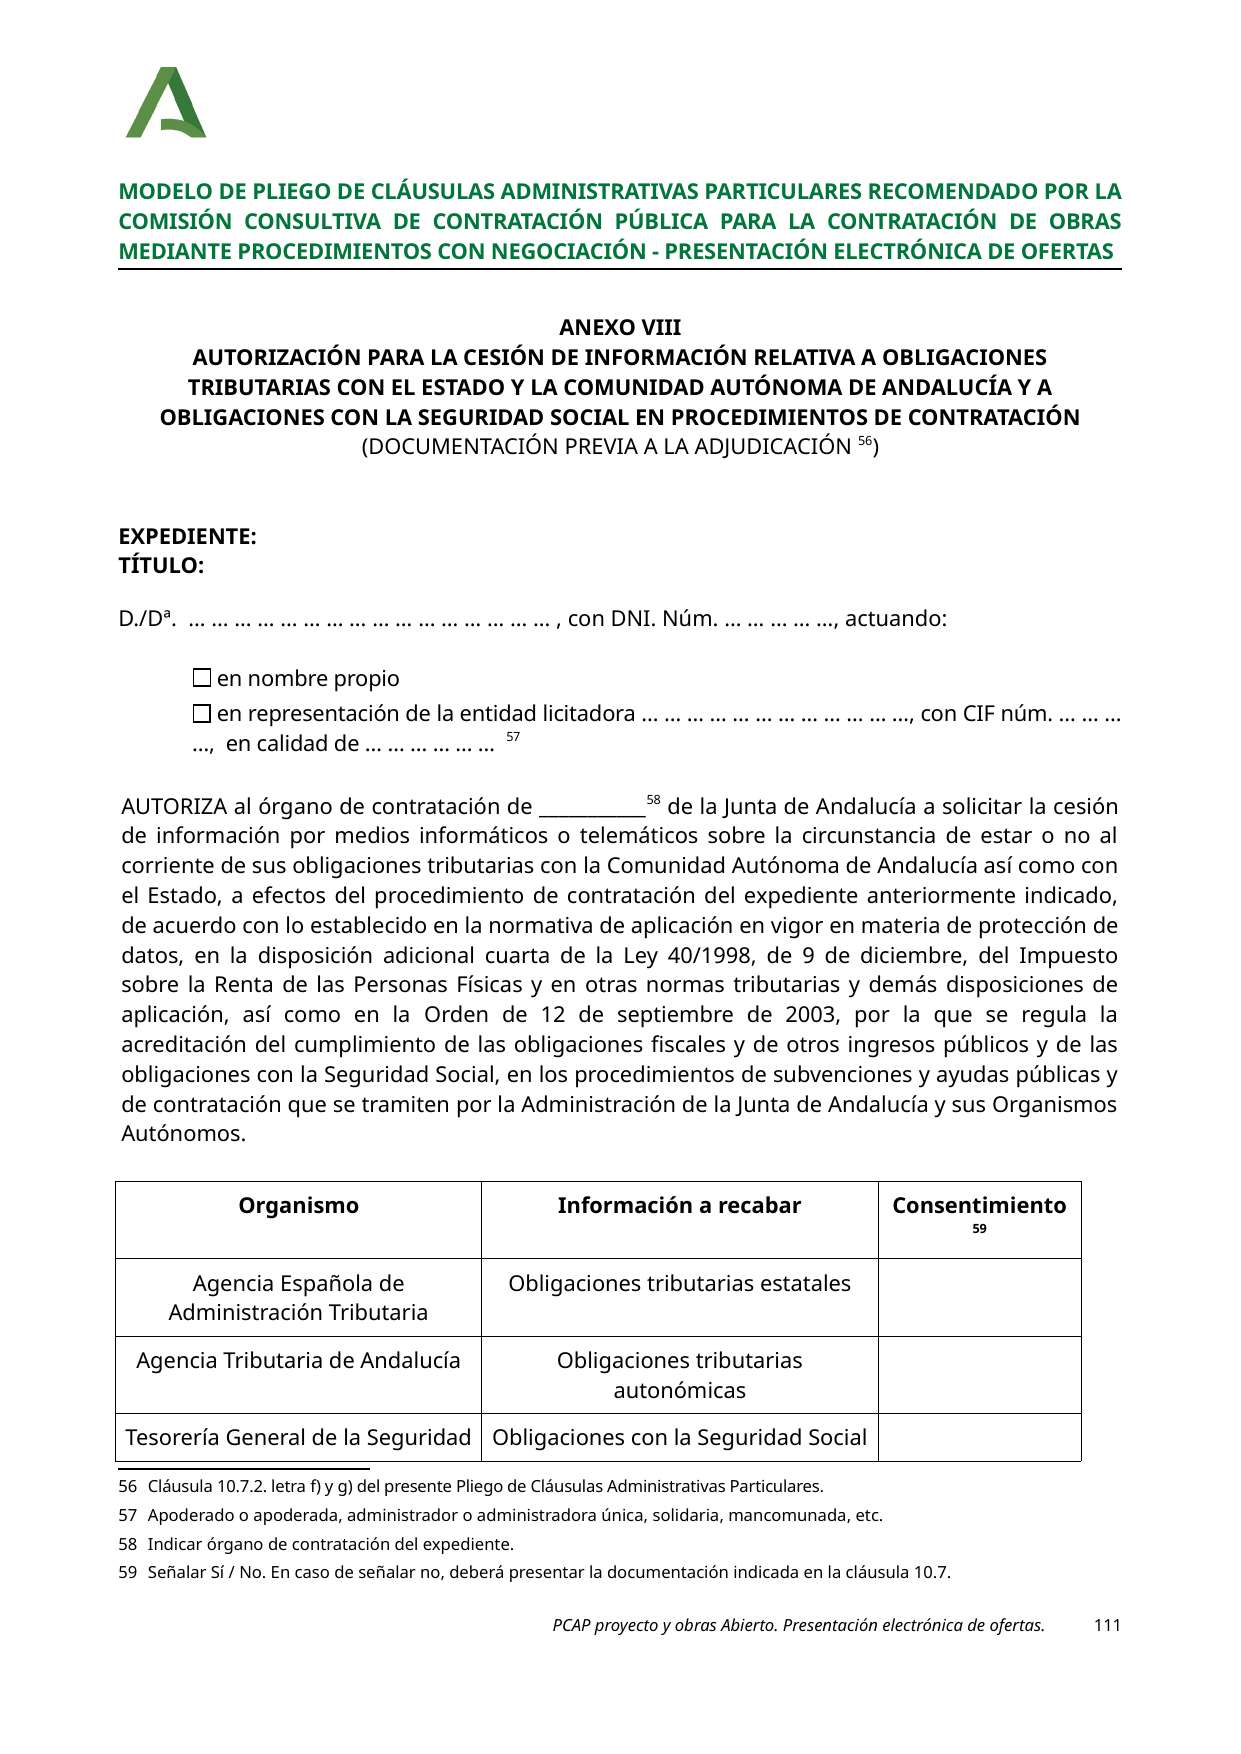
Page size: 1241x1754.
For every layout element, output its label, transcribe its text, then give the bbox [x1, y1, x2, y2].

text (DOCUMENTACIÓN PREVIA A LA ADJUDICACIÓN ) [118, 431, 1122, 461]
table_cell Obligaciones con la Seguridad Social [482, 1414, 878, 1461]
picture [121, 62, 210, 142]
text D./Dª. … … … … … … … … … … … … … … … … , con DNI. Núm. … … … … …, actuando: [118, 603, 1122, 633]
text en nombre propio [192, 663, 1122, 692]
table_cell [879, 1337, 1081, 1413]
table_cell Agencia Española de Administración Tributaria [116, 1259, 481, 1336]
table_cell [879, 1414, 1081, 1461]
text Indicar órgano de contratación del expediente. [118, 1532, 1122, 1555]
text EXPEDIENTE: [118, 521, 1122, 551]
text en representación de la entidad licitadora … … … … … … … … … … … …, con CIF núm. … … … …, en calidad de … … … … … … [192, 698, 1122, 758]
table_cell Obligaciones tributarias estatales [482, 1259, 878, 1336]
table_header Información a recabar [482, 1182, 878, 1258]
text ANEXO VIII [118, 312, 1122, 342]
text TÍTULO: [118, 551, 1122, 580]
table_header Consentimiento [879, 1182, 1081, 1258]
text Apoderado o apoderada, administrador o administradora única, solidaria, mancomunada, etc. [118, 1504, 1122, 1526]
text MODELO DE PLIEGO DE CLÁUSULAS ADMINISTRATIVAS PARTICULARES RECOMENDADO POR LA COMISIÓN CONSULTIVA DE CONTRATACIÓN PÚBLICA PARA LA CONTRATACIÓN DE OBRAS MEDIANTE PROCEDIMIENTOS CON NEGOCIACIÓN - PRESENTACIÓN ELECTRÓNICA DE OFERTAS [118, 176, 1122, 268]
table_cell Obligaciones tributarias autonómicas [482, 1337, 878, 1413]
table_cell Agencia Tributaria de Andalucía [116, 1337, 481, 1413]
text Cláusula 10.7.2. letra f) y g) del presente Pliego de Cláusulas Administrativas Particulares. [118, 1475, 1122, 1498]
table_cell [879, 1259, 1081, 1336]
text AUTORIZACIÓN PARA LA CESIÓN DE INFORMACIÓN RELATIVA A OBLIGACIONES TRIBUTARIAS CON EL ESTADO Y LA COMUNIDAD AUTÓNOMA DE ANDALUCÍA Y A OBLIGACIONES CON LA SEGURIDAD SOCIAL EN PROCEDIMIENTOS DE CONTRATACIÓN [118, 342, 1122, 431]
table_header Organismo [116, 1182, 481, 1258]
text AUTORIZA al órgano de contratación de ___________ de la Junta de Andalucía a solicitar la cesión de información por medios informáticos o telemáticos sobre la circunstancia de estar o no al corriente de sus obligaciones tributarias con la Comunidad Autónoma de Andalucía así como con el Estado, a efectos del procedimiento de contratación del expediente anteriormente indicado, de acuerdo con lo establecido en la normativa de aplicación en vigor en materia de protección de datos, en la disposición adicional cuarta de la Ley 40/1998, de 9 de diciembre, del Impuesto sobre la Renta de las Personas Físicas y en otras normas tributarias y demás disposiciones de aplicación, así como en la Orden de 12 de septiembre de 2003, por la que se regula la acreditación del cumplimiento de las obligaciones fiscales y de otros ingresos públicos y de las obligaciones con la Seguridad Social, en los procedimientos de subvenciones y ayudas públicas y de contratación que se tramiten por la Administración de la Junta de Andalucía y sus Organismos Autónomos. [118, 788, 1122, 1148]
table_cell Tesorería General de la Seguridad [116, 1414, 481, 1461]
